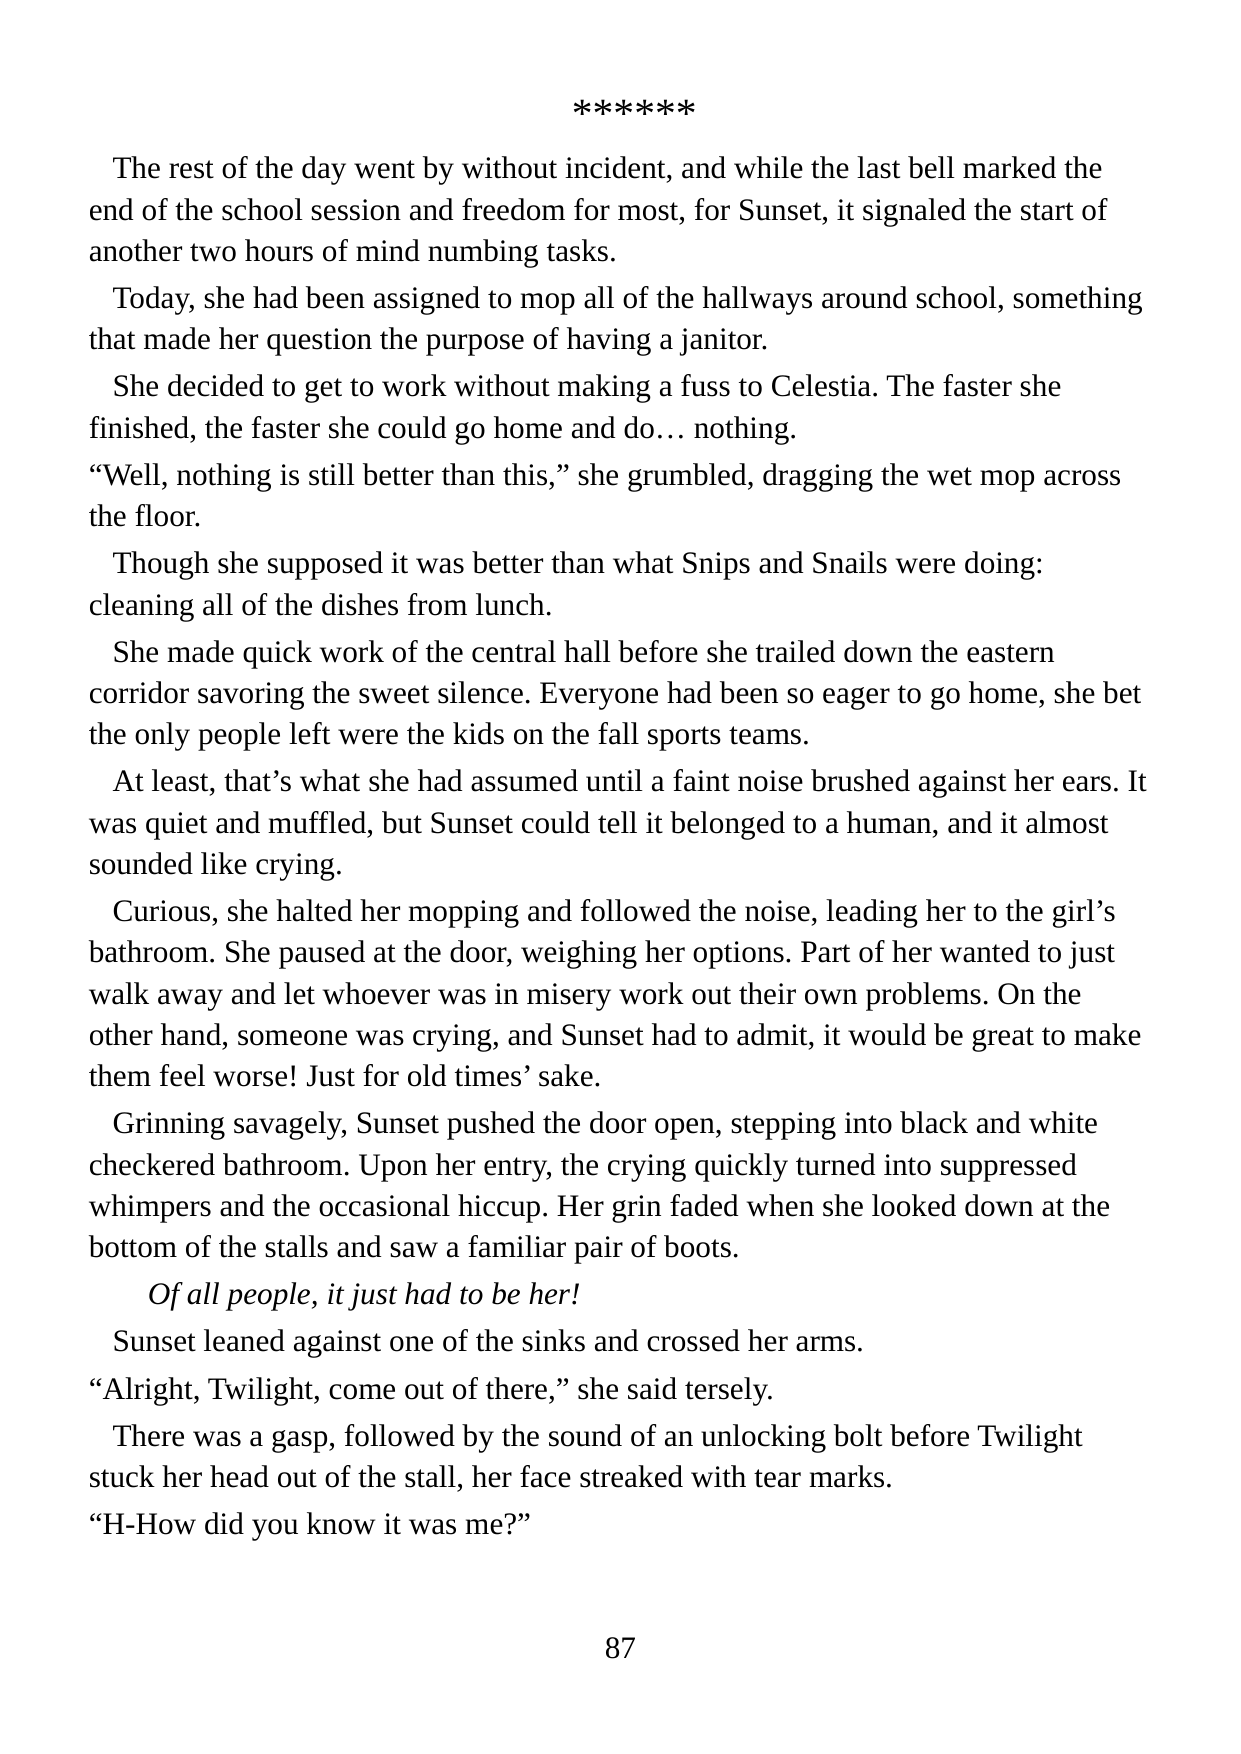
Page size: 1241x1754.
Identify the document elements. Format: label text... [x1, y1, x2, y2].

text Sunset leaned against one of the sinks and crossed her arms. [88, 1323, 1152, 1359]
text The rest of the day went by without incident, and while the last bell marked the end of the school session and freedom for most, for Sunset, it signaled the start of another two hours of mind numbing tasks. [88, 149, 1152, 268]
text Curious, she halted her mopping and followed the noise, leading her to the girl’s bathroom. She paused at the door, weighing her options. Part of her wanted to just walk away and let whoever was in misery work out their own problems. On the other hand, someone was crying, and Sunset had to admit, it would be great to make them feel worse! Just for old times’ sake. [88, 892, 1152, 1093]
text “Well, nothing is still better than this,” she grumbled, dragging the wet mop across the floor. [88, 456, 1152, 533]
text “H-How did you know it was me?” [88, 1506, 1152, 1541]
text Today, she had been assigned to mop all of the hallways around school, something that made her question the purpose of having a janitor. [88, 279, 1152, 356]
text ****** [88, 88, 1152, 136]
text Grinning savagely, Sunset pushed the door open, stepping into black and white checkered bathroom. Upon her entry, the crying quickly turned into suppressed whimpers and the occasional hiccup. Her grin faded when she looked down at the bottom of the stalls and saw a familiar pair of boots. [88, 1104, 1152, 1264]
text Of all people, it just had to be her! [88, 1276, 1152, 1311]
text “Alright, Twilight, come out of there,” she said tersely. [88, 1370, 1152, 1406]
text At least, that’s what she had assumed until a faint noise brushed against her ears. It was quiet and muffled, but Sunset could tell it belonged to a human, and it almost sounded like crying. [88, 763, 1152, 881]
text She made quick work of the central hall before she trailed down the eastern corridor savoring the sweet silence. Everyone had been so eager to go home, she bet the only people left were the kids on the fall sports teams. [88, 633, 1152, 751]
text There was a gasp, followed by the sound of an unlocking bolt before Twilight stuck her head out of the stall, her face streaked with tear marks. [88, 1417, 1152, 1494]
text Though she supposed it was better than what Snips and Snails were doing: cleaning all of the dishes from lunch. [88, 544, 1152, 622]
text She decided to get to work without making a fuss to Celestia. The faster she finished, the faster she could go home and do… nothing. [88, 368, 1152, 445]
